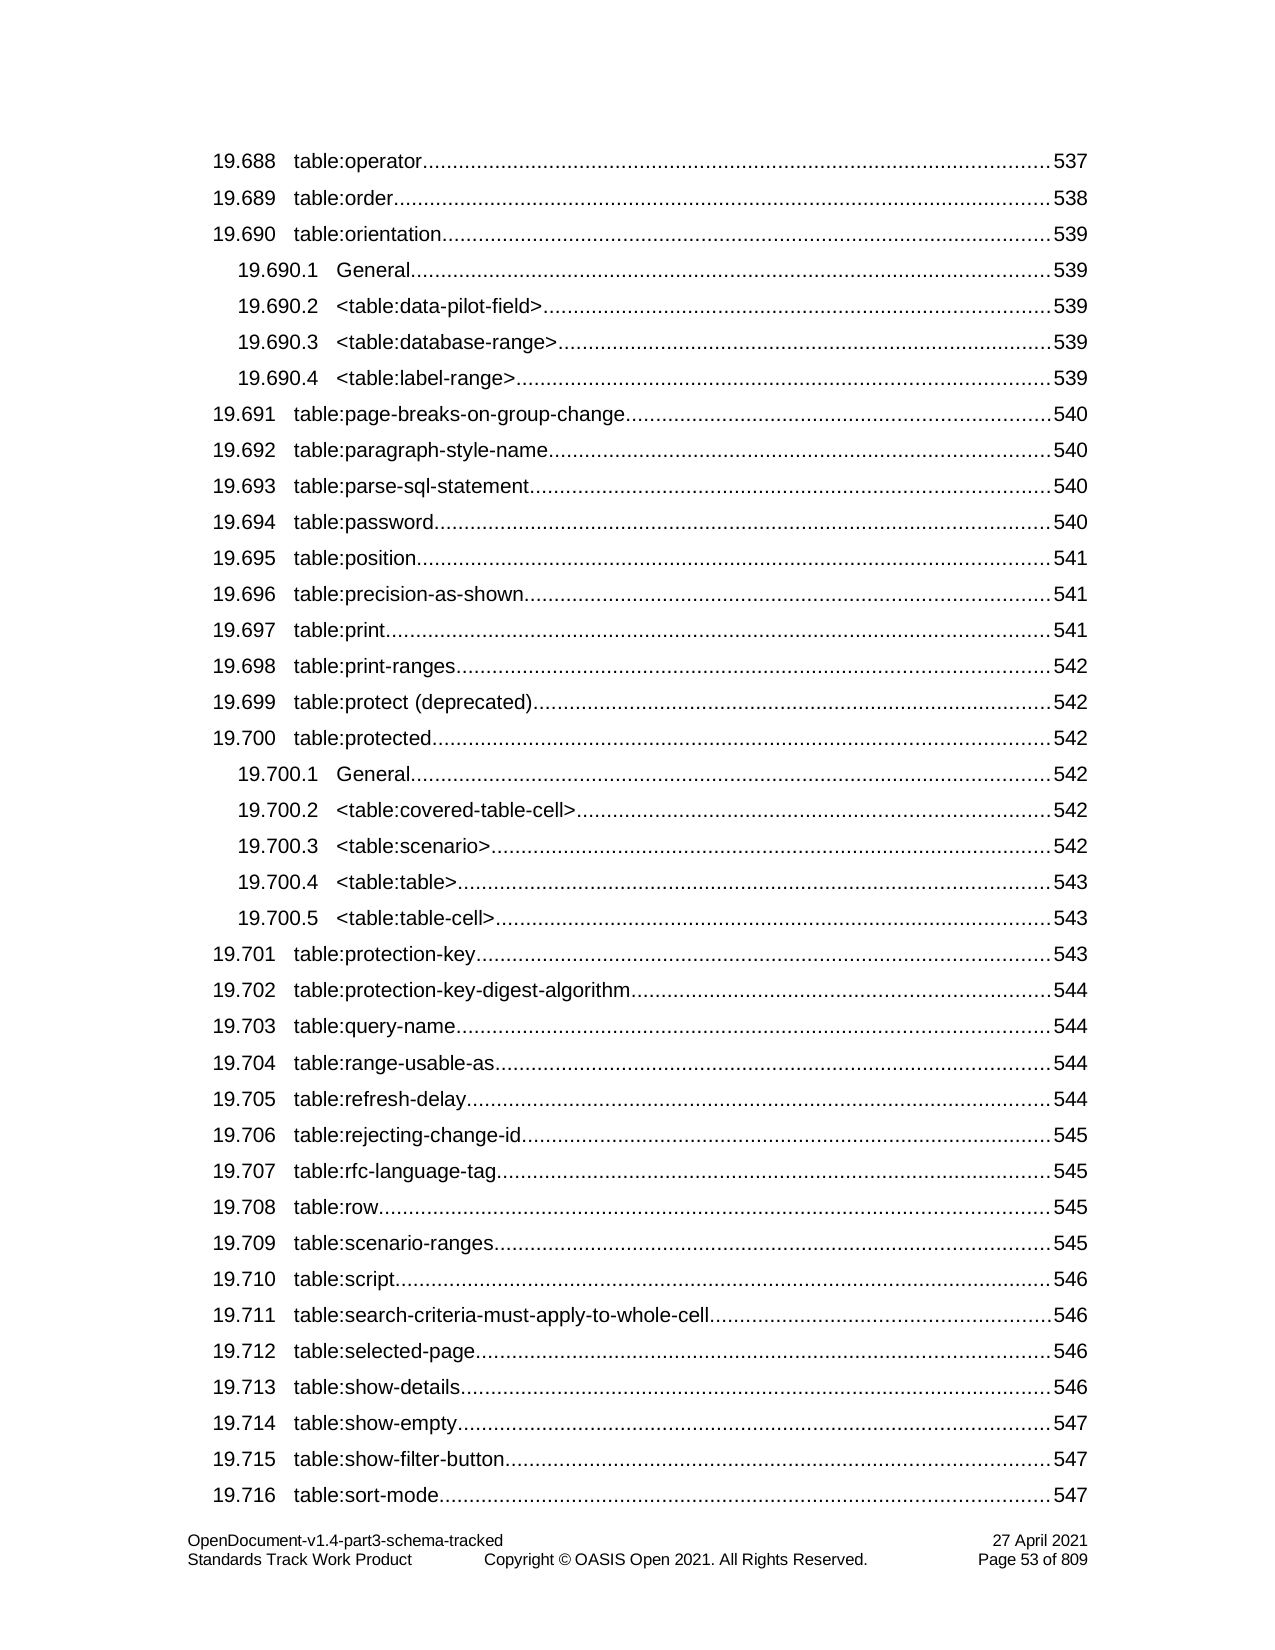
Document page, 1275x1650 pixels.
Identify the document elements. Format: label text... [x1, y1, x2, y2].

text 19.712 table:selected-page 546 [212, 1339, 1088, 1363]
text 19.715 table:show-filter-button 547 [212, 1447, 1088, 1471]
text 19.708 table:row 545 [212, 1195, 1088, 1219]
text 19.697 table:print 541 [212, 618, 1088, 642]
text 19.707 table:rfc-language-tag 545 [212, 1159, 1088, 1183]
text 19.711 table:search-criteria-must-apply-to-whole-cell 546 [212, 1303, 1088, 1327]
text 19.704 table:range-usable-as 544 [212, 1051, 1088, 1074]
text 19.710 table:script 546 [212, 1267, 1088, 1291]
text 19.692 table:paragraph-style-name 540 [212, 438, 1088, 462]
text 19.703 table:query-name 544 [212, 1015, 1088, 1038]
text 19.699 table:protect (deprecated) 542 [212, 691, 1088, 714]
text 19.700.1 General 542 [237, 763, 1088, 786]
text 19.691 table:page-breaks-on-group-change 540 [212, 402, 1088, 426]
text 19.696 table:precision-as-shown 541 [212, 582, 1088, 606]
text 19.713 table:show-details 546 [212, 1375, 1088, 1399]
text 19.695 table:position 541 [212, 546, 1088, 570]
text 19.690.2 <table:data-pilot-field> 539 [237, 294, 1088, 318]
text 19.690.4 <table:label-range> 539 [237, 366, 1088, 390]
text 19.694 table:password 540 [212, 510, 1088, 534]
text 19.700 table:protected 542 [212, 727, 1088, 750]
text 19.700.4 <table:table> 543 [237, 871, 1088, 894]
text 19.693 table:parse-sql-statement 540 [212, 474, 1088, 498]
text 19.700.3 <table:scenario> 542 [237, 835, 1088, 858]
text 19.690.3 <table:database-range> 539 [237, 330, 1088, 354]
text 19.714 table:show-empty 547 [212, 1411, 1088, 1435]
text 19.705 table:refresh-delay 544 [212, 1087, 1088, 1111]
text 19.698 table:print-ranges 542 [212, 654, 1088, 678]
text 19.706 table:rejecting-change-id 545 [212, 1123, 1088, 1147]
text 19.716 table:sort-mode 547 [212, 1483, 1088, 1507]
text 19.700.2 <table:covered-table-cell> 542 [237, 799, 1088, 822]
text 19.689 table:order 538 [212, 186, 1088, 209]
text 19.700.5 <table:table-cell> 543 [237, 907, 1088, 930]
text 19.702 table:protection-key-digest-algorithm 544 [212, 979, 1088, 1002]
text 19.688 table:operator 537 [212, 150, 1088, 173]
text 19.709 table:scenario-ranges 545 [212, 1231, 1088, 1255]
text 19.690.1 General 539 [237, 258, 1088, 282]
text 19.690 table:orientation 539 [212, 222, 1088, 246]
text 19.701 table:protection-key 543 [212, 943, 1088, 966]
